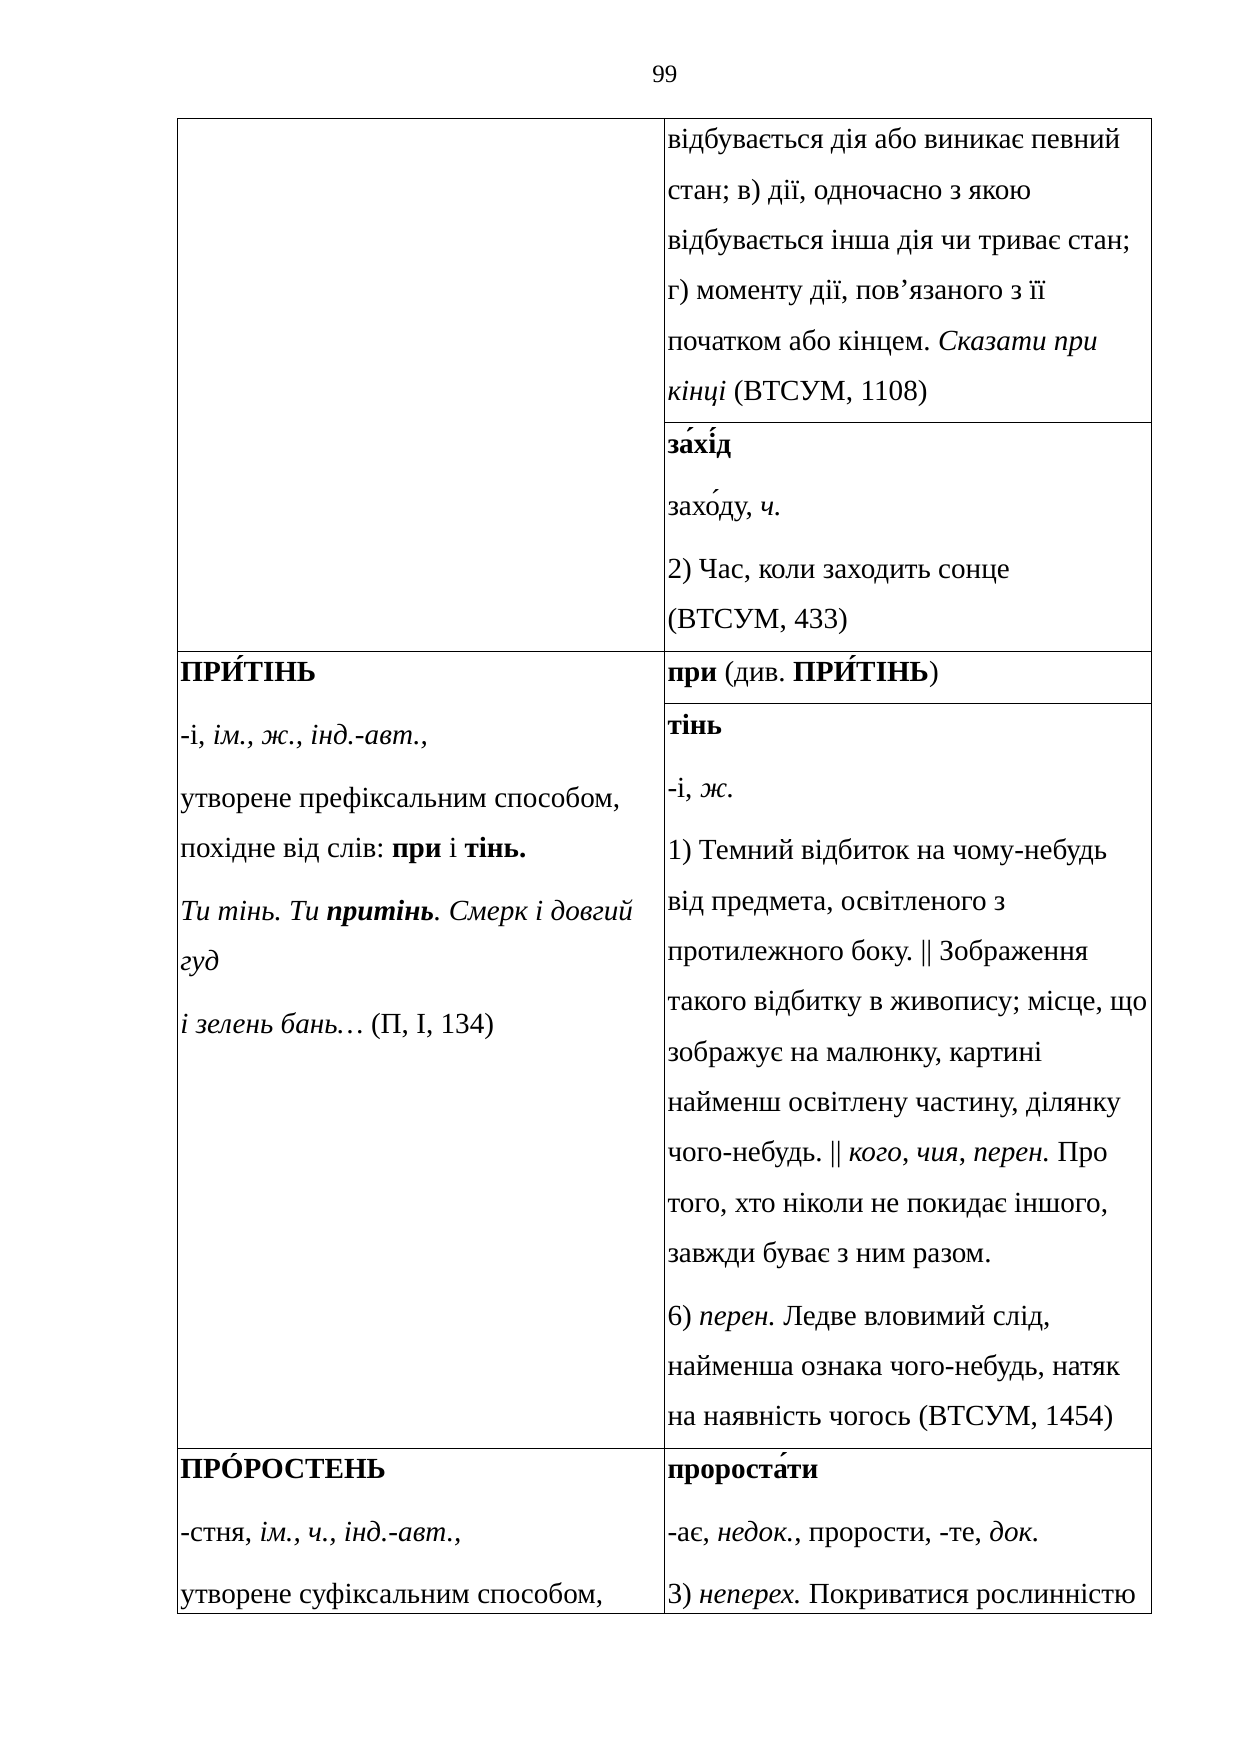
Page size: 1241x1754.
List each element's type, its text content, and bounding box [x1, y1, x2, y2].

table_cell за́хі́д захо́ду, ч. 2) Час, коли заходить сонце (ВТСУМ, 433) [665, 423, 1151, 651]
table_cell тінь -і, ж. 1) Темний відбиток на чому-небудь від предмета, освітленого з протилежного боку. || Зображення такого відбитку в живопису; місце, що зображує на малюнку, картині найменш освітлену частину, ділянку чого-небудь. || кого, чия, перен. Про того, хто ніколи не покидає іншого, завжди буває з ним разом. 6) перен. Ледве вловимий слід, найменша ознака чого-небудь, натяк на наявність чогось (ВТСУМ, 1454) [665, 704, 1151, 1447]
table_cell ПРИ́ТІНЬ -і, ім., ж., інд.-авт., утворене префіксальним способом, похідне від слів: при і тінь. Ти тінь. Ти притінь. Смерк і довгий гуд і зелень бань… (П, І, 134) [178, 652, 664, 1447]
table_cell при (див. ПРИ́ТІНЬ) [665, 652, 1151, 703]
table_cell [178, 119, 664, 651]
table_cell ПРÓРОСТЕНЬ -стня, ім., ч., інд.-авт., утворене суфіксальним способом, [178, 1449, 664, 1613]
table_cell відбувається дія або виникає певний стан; в) дії, одночасно з якою відбувається інша дія чи триває стан; г) моменту дії, пов’язаного з її початком або кінцем. Сказати при кінці (ВТСУМ, 1108) [665, 119, 1151, 422]
table_cell пророста́ти -ає, недок., прорости, -те, док. 3) неперех. Покриватися рослинністю [665, 1449, 1151, 1613]
